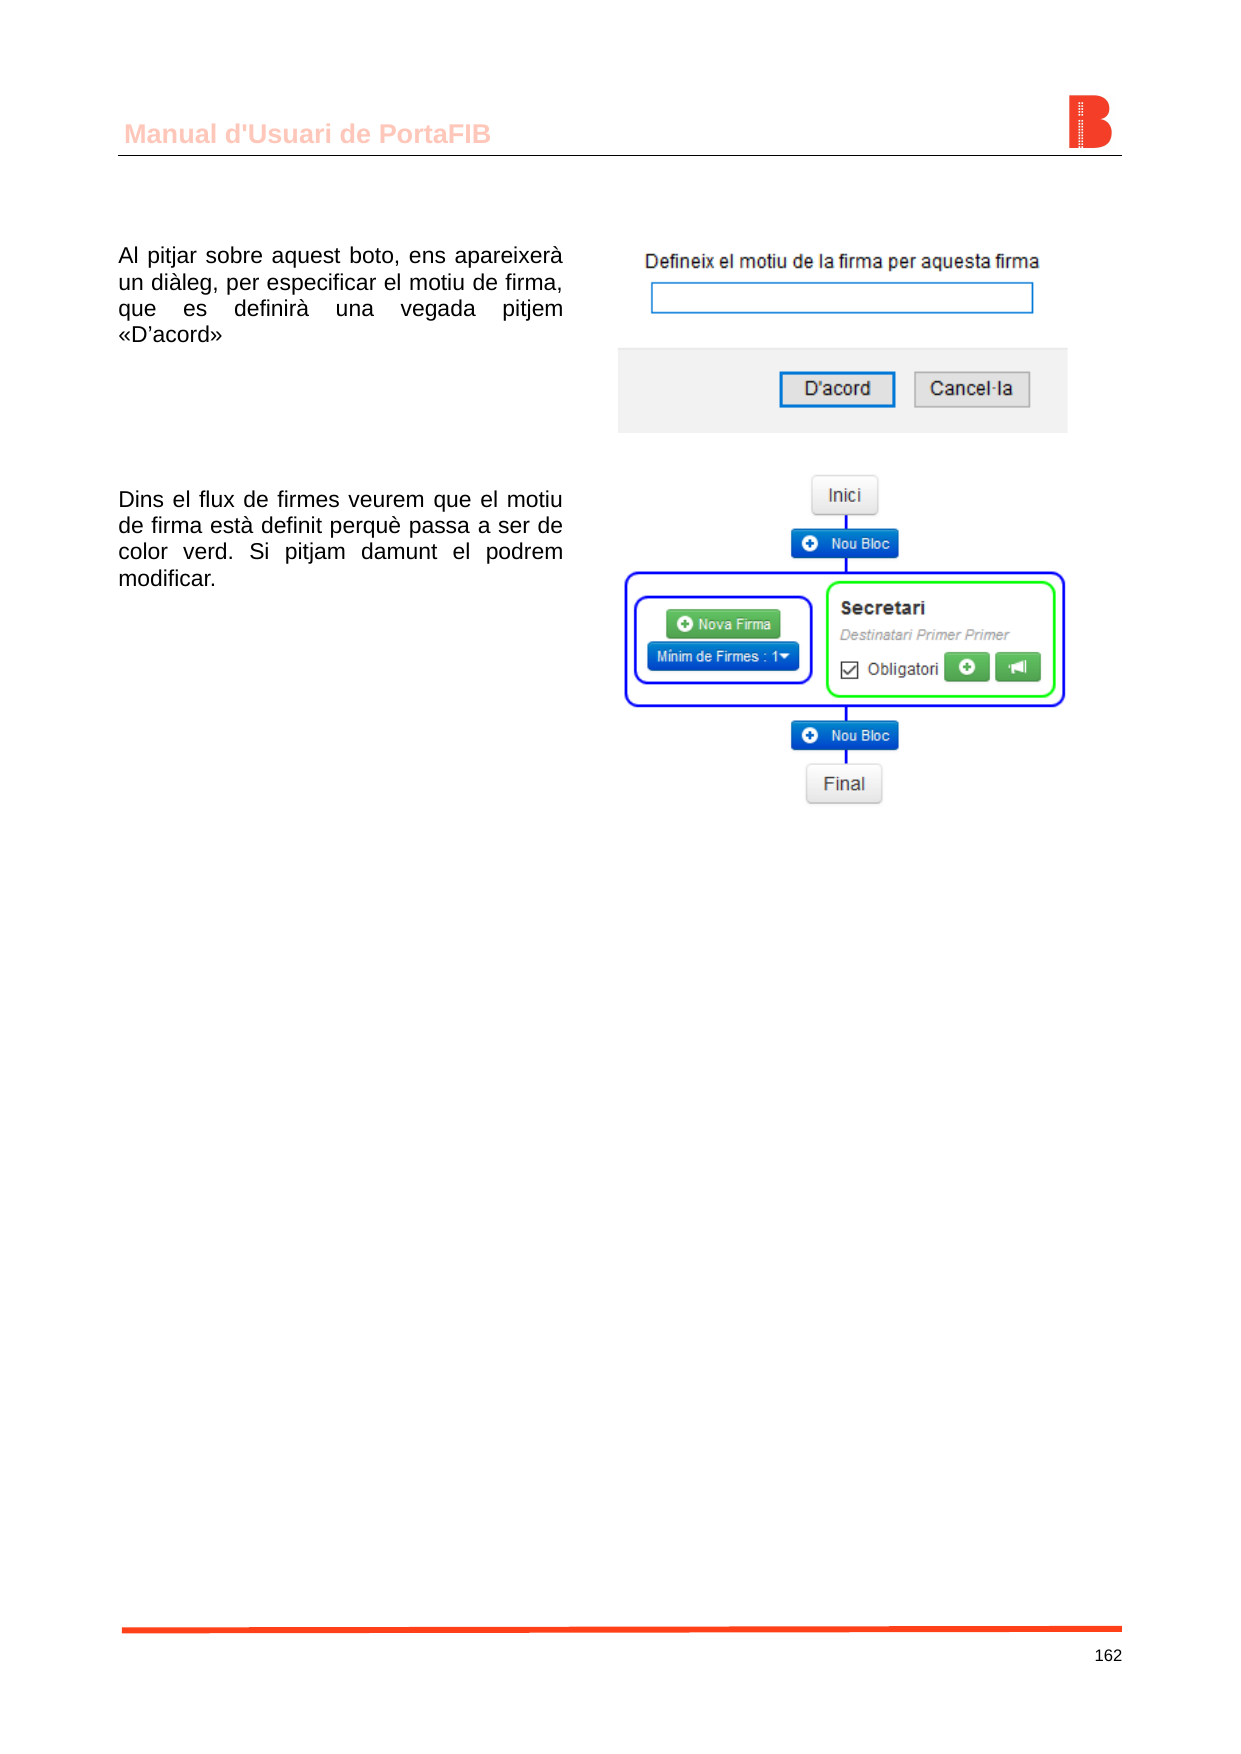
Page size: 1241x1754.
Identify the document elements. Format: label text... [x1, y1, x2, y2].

picture [606, 459, 1079, 820]
table_cell Dins el flux de firmes veurem que el motiu de firma està definit perquè passa a ser de color verd. Si pitjam damunt el podrem modificar. [118, 459, 563, 846]
table_cell Al pitjar sobre aquest boto, ens apareixerà un diàleg, per especificar el motiu de firma, que es definirà una vegada pitjem «D’acord» [118, 216, 563, 459]
table_cell [564, 820, 1122, 846]
picture [617, 215, 1068, 433]
table_cell [564, 216, 1122, 459]
table_cell [1079, 459, 1122, 819]
table_cell [564, 459, 606, 819]
picture [1063, 94, 1117, 150]
